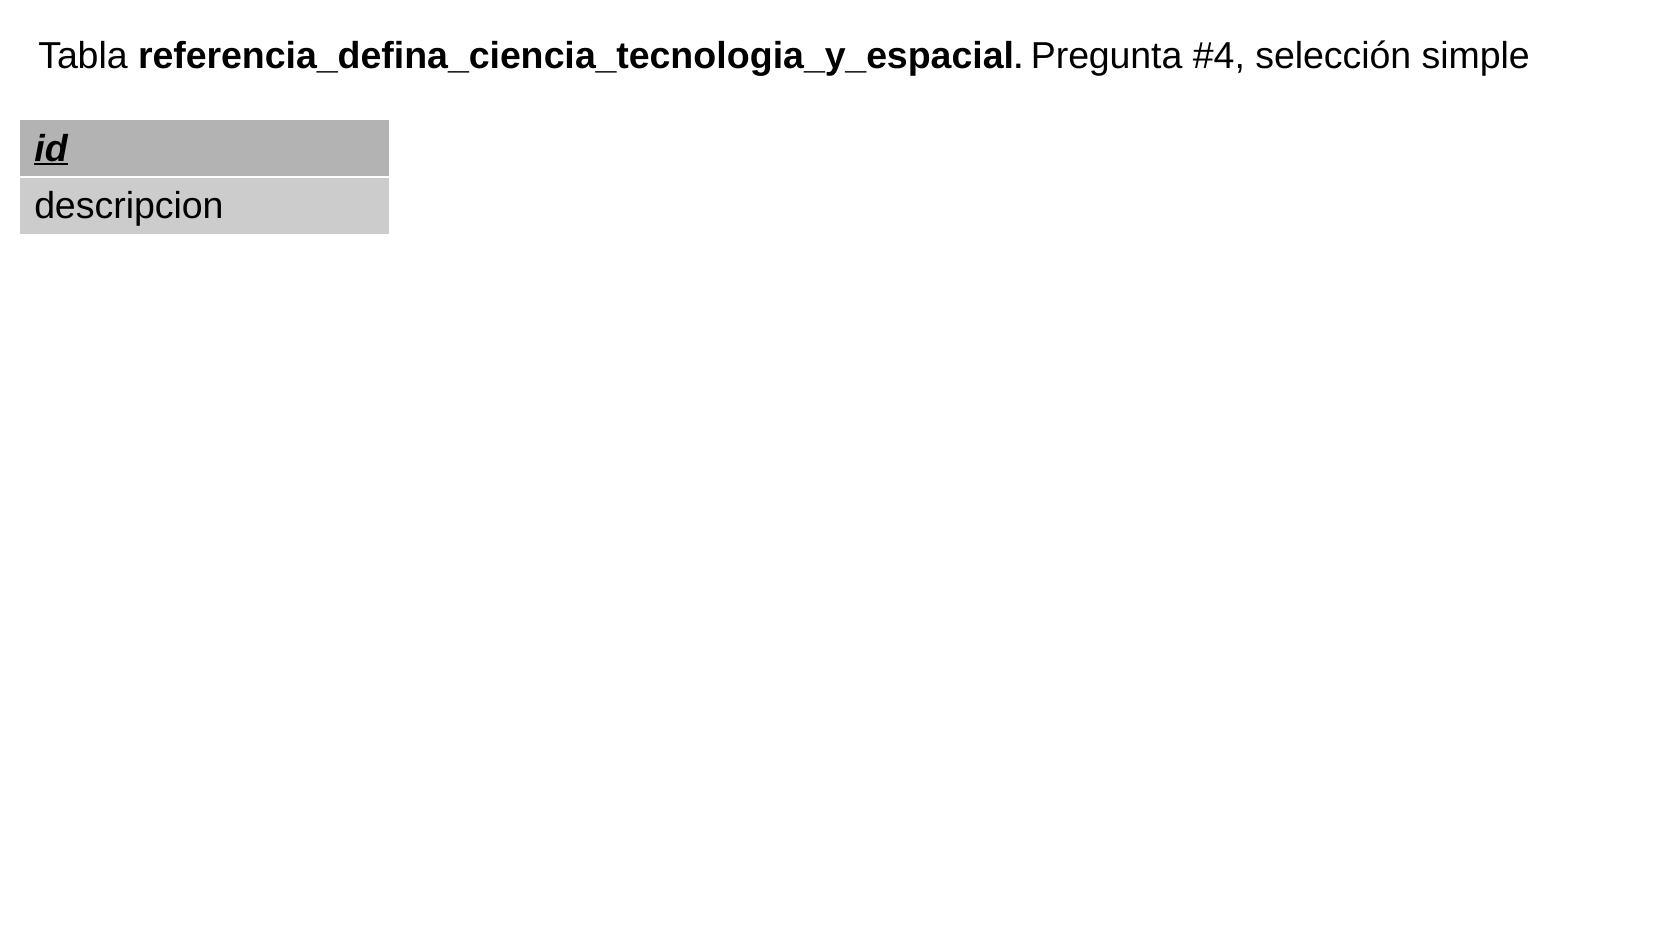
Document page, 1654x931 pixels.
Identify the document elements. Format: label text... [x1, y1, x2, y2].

table_cell descripcion [20, 178, 389, 234]
table_header id [20, 120, 389, 176]
text_box Tabla referencia_defina_ciencia_tecnologia_y_espacial. Pregunta #4, selección simple [23, 23, 1618, 165]
